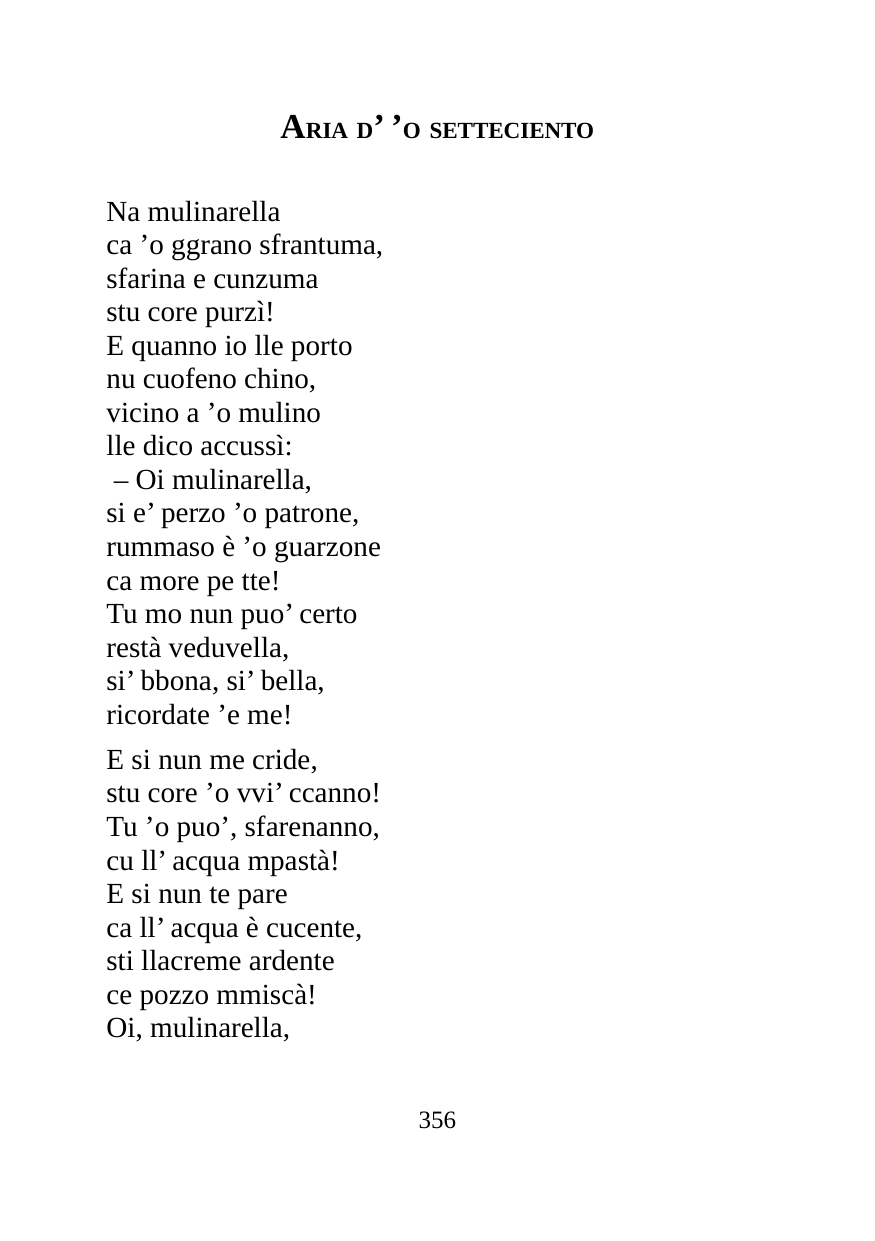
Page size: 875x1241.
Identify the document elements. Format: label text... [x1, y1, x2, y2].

text si’ bbona, si’ bella, [106, 663, 768, 697]
text sti llacreme ardente [106, 943, 768, 977]
text vicino a ’o mulino [106, 395, 768, 428]
text Na mulinarella [106, 194, 768, 227]
text Oi, mulinarella, [106, 1010, 768, 1044]
text ca ’o ggrano sfrantuma, [106, 227, 768, 261]
text E si nun te pare [106, 876, 768, 910]
text Tu ’o puo’, sfarenanno, [106, 809, 768, 843]
text stu core ’o vvi’ ccanno! [106, 776, 768, 809]
text ca more pe tte! [106, 563, 768, 596]
text restà veduvella, [106, 630, 768, 663]
text ricordate ’e me! [106, 697, 768, 730]
text Tu mo nun puo’ certo [106, 596, 768, 630]
text lle dico accussì: [106, 428, 768, 462]
text cu ll’ acqua mpastà! [106, 843, 768, 876]
text E si nun me cride, [106, 742, 768, 776]
text – Oi mulinarella, [106, 462, 768, 496]
text stu core purzì! [106, 294, 768, 328]
text nu cuofeno chino, [106, 361, 768, 395]
text E quanno io lle porto [106, 328, 768, 361]
text sfarina e cunzuma [106, 261, 768, 294]
text ce pozzo mmiscà! [106, 977, 768, 1010]
text si e’ perzo ’o patrone, [106, 496, 768, 529]
text rummaso è ’o guarzone [106, 529, 768, 563]
text ca ll’ acqua è cucente, [106, 910, 768, 943]
subtitle Aria d’ ’o setteciento [106, 106, 768, 146]
